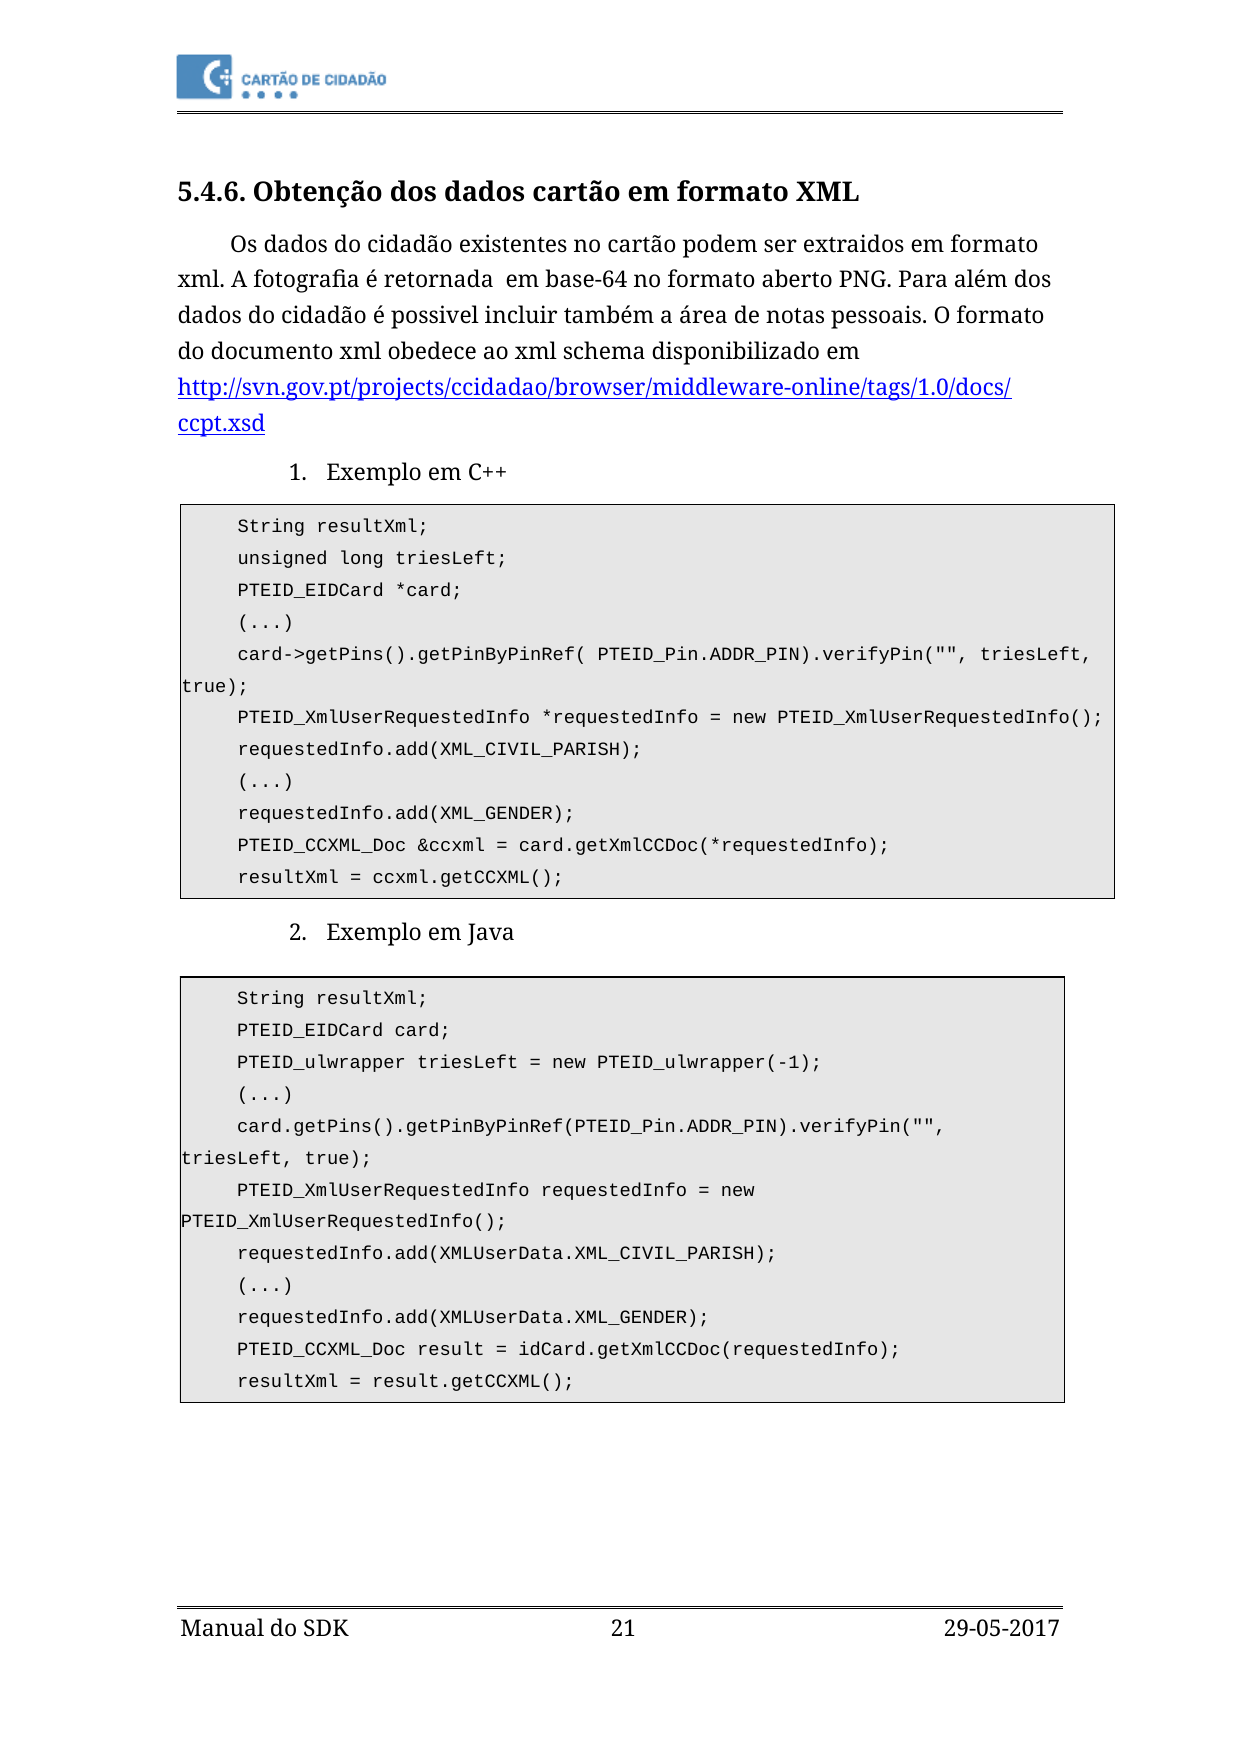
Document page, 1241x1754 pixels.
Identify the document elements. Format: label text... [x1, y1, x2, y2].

subtitle Obtenção dos dados cartão em formato XML [177, 173, 1063, 209]
text String resultXml; [181, 989, 1064, 1010]
list card->getPins().getPinByPinRef( PTEID_Pin.ADDR_PIN).verifyPin("", triesLeft, true); [181, 644, 1114, 698]
text card.getPins().getPinByPinRef(PTEID_Pin.ADDR_PIN).verifyPin("", triesLeft, true); [181, 1117, 1064, 1170]
text requestedInfo.add(XMLUserData.XML_GENDER); [181, 1308, 1064, 1329]
list String resultXml; [181, 517, 1114, 538]
text (...) [181, 1085, 1064, 1106]
list requestedInfo.add(XML_CIVIL_PARISH); [181, 740, 1114, 761]
list PTEID_XmlUserRequestedInfo *requestedInfo = new PTEID_XmlUserRequestedInfo(); [181, 708, 1114, 729]
text PTEID_CCXML_Doc result = idCard.getXmlCCDoc(requestedInfo); [181, 1340, 1064, 1361]
list resultXml = ccxml.getCCXML(); [181, 868, 1114, 889]
text PTEID_ulwrapper triesLeft = new PTEID_ulwrapper(-1); [181, 1053, 1064, 1074]
text requestedInfo.add(XMLUserData.XML_CIVIL_PARISH); [181, 1244, 1064, 1265]
picture [174, 49, 428, 106]
list Exemplo em Java [288, 899, 1063, 947]
list Exemplo em C++ [288, 456, 1063, 487]
list PTEID_CCXML_Doc &ccxml = card.getXmlCCDoc(*requestedInfo); [181, 836, 1114, 857]
list PTEID_EIDCard *card; [181, 581, 1114, 602]
text resultXml = result.getCCXML(); [181, 1372, 1064, 1393]
list (...) [181, 772, 1114, 793]
text (...) [181, 1276, 1064, 1297]
text Os dados do cidadão existentes no cartão podem ser extraidos em formato xml. A fotografia é retornada em base-64 no formato aberto PNG. Para além dos dados do cidadão é possivel incluir também a área de notas pessoais. O formato do documento xml obedece ao xml schema disponibilizado em http://svn.gov.pt/projects/ccidadao/browser/middleware-online/tags/1.0/docs/ccpt.xsd [177, 227, 1063, 438]
list (...) [181, 613, 1114, 634]
text PTEID_XmlUserRequestedInfo requestedInfo = new PTEID_XmlUserRequestedInfo(); [181, 1180, 1064, 1233]
list requestedInfo.add(XML_GENDER); [181, 804, 1114, 825]
list unsigned long triesLeft; [181, 549, 1114, 570]
text PTEID_EIDCard card; [181, 1021, 1064, 1042]
